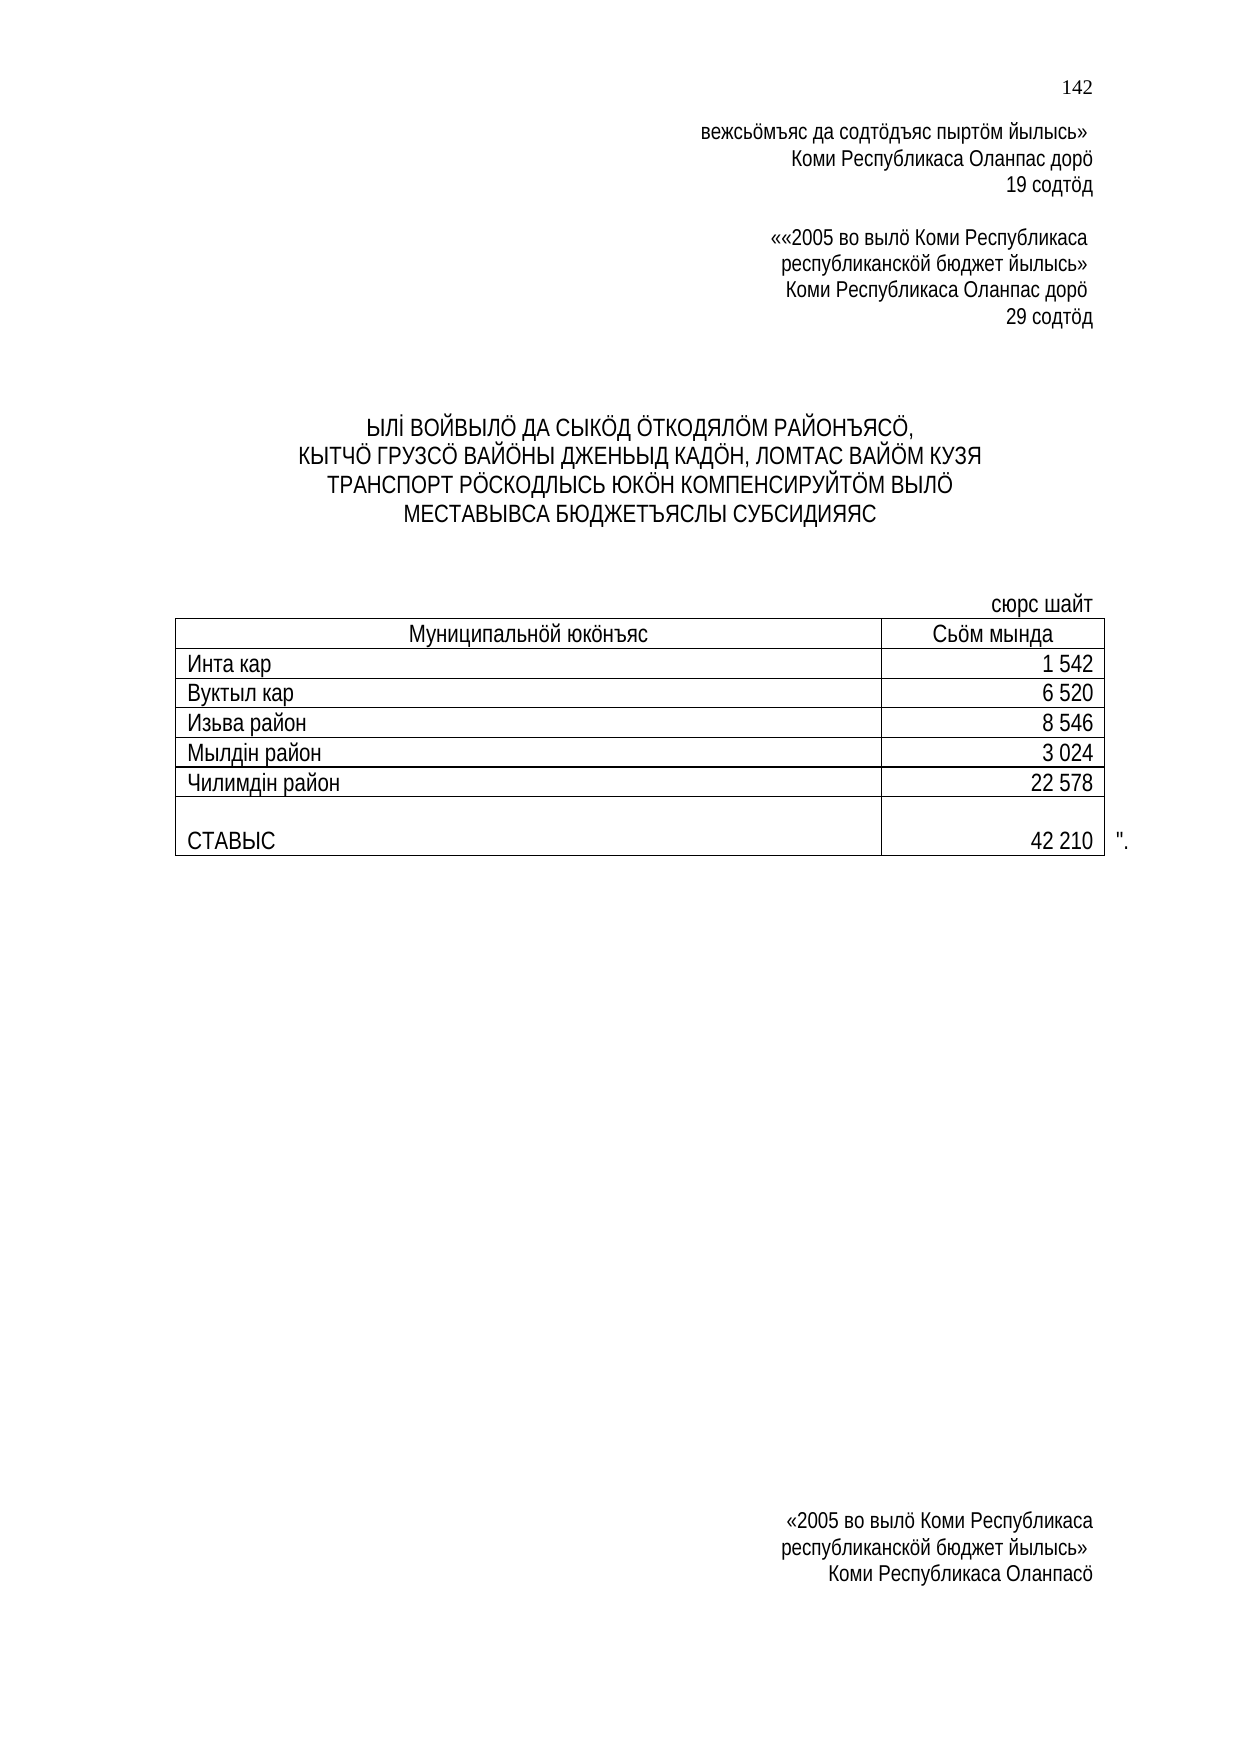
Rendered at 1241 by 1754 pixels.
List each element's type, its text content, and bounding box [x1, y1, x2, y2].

table_cell [1105, 766, 1148, 796]
text республиканскöй бюджет йылысь» [187, 1534, 1093, 1560]
table_header Сьöм мында [882, 619, 1104, 648]
table_cell 42 210 [882, 797, 1104, 854]
table_cell Мылдiн район [176, 738, 881, 766]
text ««2005 во вылö Коми Республикаса [187, 223, 1093, 250]
table_cell 1 542 [882, 649, 1104, 677]
table_cell СТАВЫС [176, 797, 881, 854]
table_cell [1105, 737, 1148, 766]
text вежсьöмъяс да содтöдъяс пыртöм йылысь» [187, 118, 1093, 144]
table_cell Вуктыл кар [176, 679, 881, 707]
table_cell 22 578 [882, 768, 1104, 796]
table_cell 8 546 [882, 708, 1104, 737]
text Коми Республикаса Оланпас дорö [187, 144, 1093, 171]
text «2005 во вылö Коми Республикаса [187, 1507, 1093, 1534]
text Коми Республикаса Оланпасö [187, 1560, 1093, 1586]
table_cell ". [1105, 796, 1148, 854]
text сюрс шайт [187, 589, 1093, 618]
text 19 содтöд [187, 171, 1093, 197]
table_cell Чилимдiн район [176, 768, 881, 796]
table_cell Изьва район [176, 708, 881, 737]
text 29 содтöд [187, 303, 1093, 329]
table_cell 6 520 [882, 679, 1104, 707]
text Коми Республикаса Оланпас дорö [187, 276, 1093, 303]
text КЫТЧÖ ГРУЗСÖ ВАЙÖНЫ ДЖЕНЬЫД КАДÖН, ЛОМТАС ВАЙÖМ КУЗЯ [187, 441, 1093, 470]
table_cell [1105, 678, 1148, 707]
table_header [1105, 618, 1148, 648]
table_cell [1105, 648, 1148, 677]
table_header Муниципальнöй юкöнъяс [176, 619, 881, 648]
table_cell Инта кар [176, 649, 881, 677]
table_cell 3 024 [882, 738, 1104, 766]
text республиканскöй бюджет йылысь» [187, 250, 1093, 276]
text МЕСТАВЫВСА БЮДЖЕТЪЯСЛЫ СУБСИДИЯЯС [187, 499, 1093, 527]
text ЫЛİ ВОЙВЫЛÖ ДА СЫКÖД ÖТКОДЯЛÖМ РАЙОНЪЯСÖ, [187, 413, 1093, 441]
table_cell [1105, 707, 1148, 737]
text ТРАНСПОРТ РÖСКОДЛЫСЬ ЮКÖН КОМПЕНСИРУЙТÖМ ВЫЛÖ [187, 470, 1093, 499]
